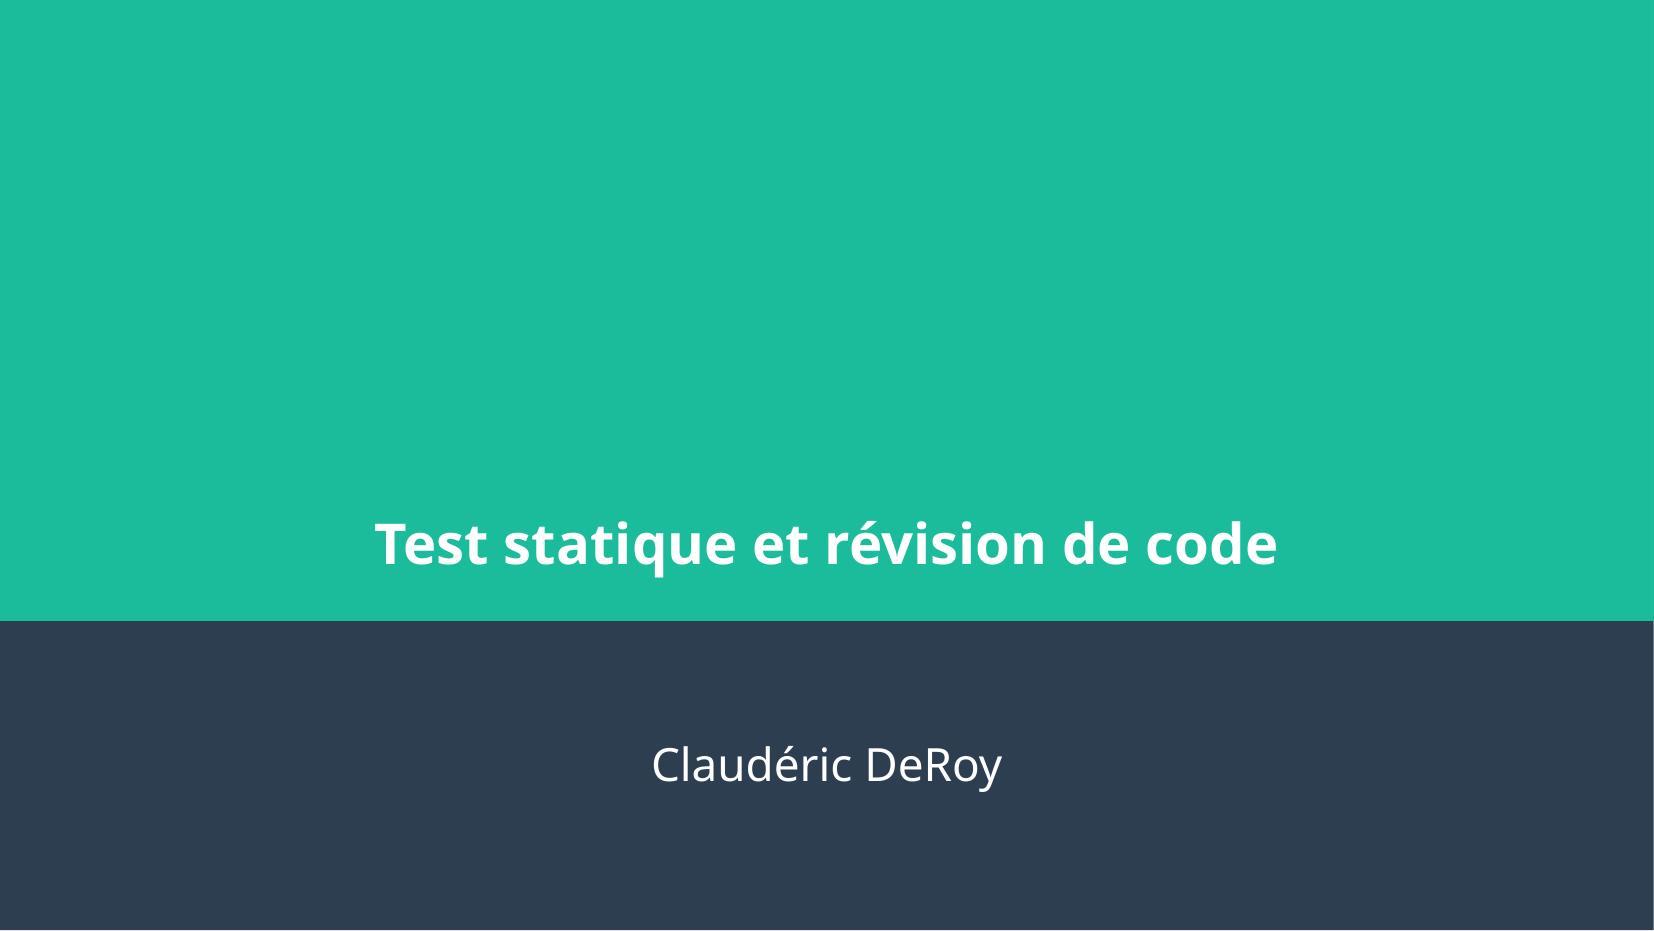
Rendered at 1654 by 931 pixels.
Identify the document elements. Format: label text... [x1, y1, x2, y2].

subtitle Claudéric DeRoy [59, 642, 1595, 886]
title Test statique et révision de code [59, 465, 1595, 583]
